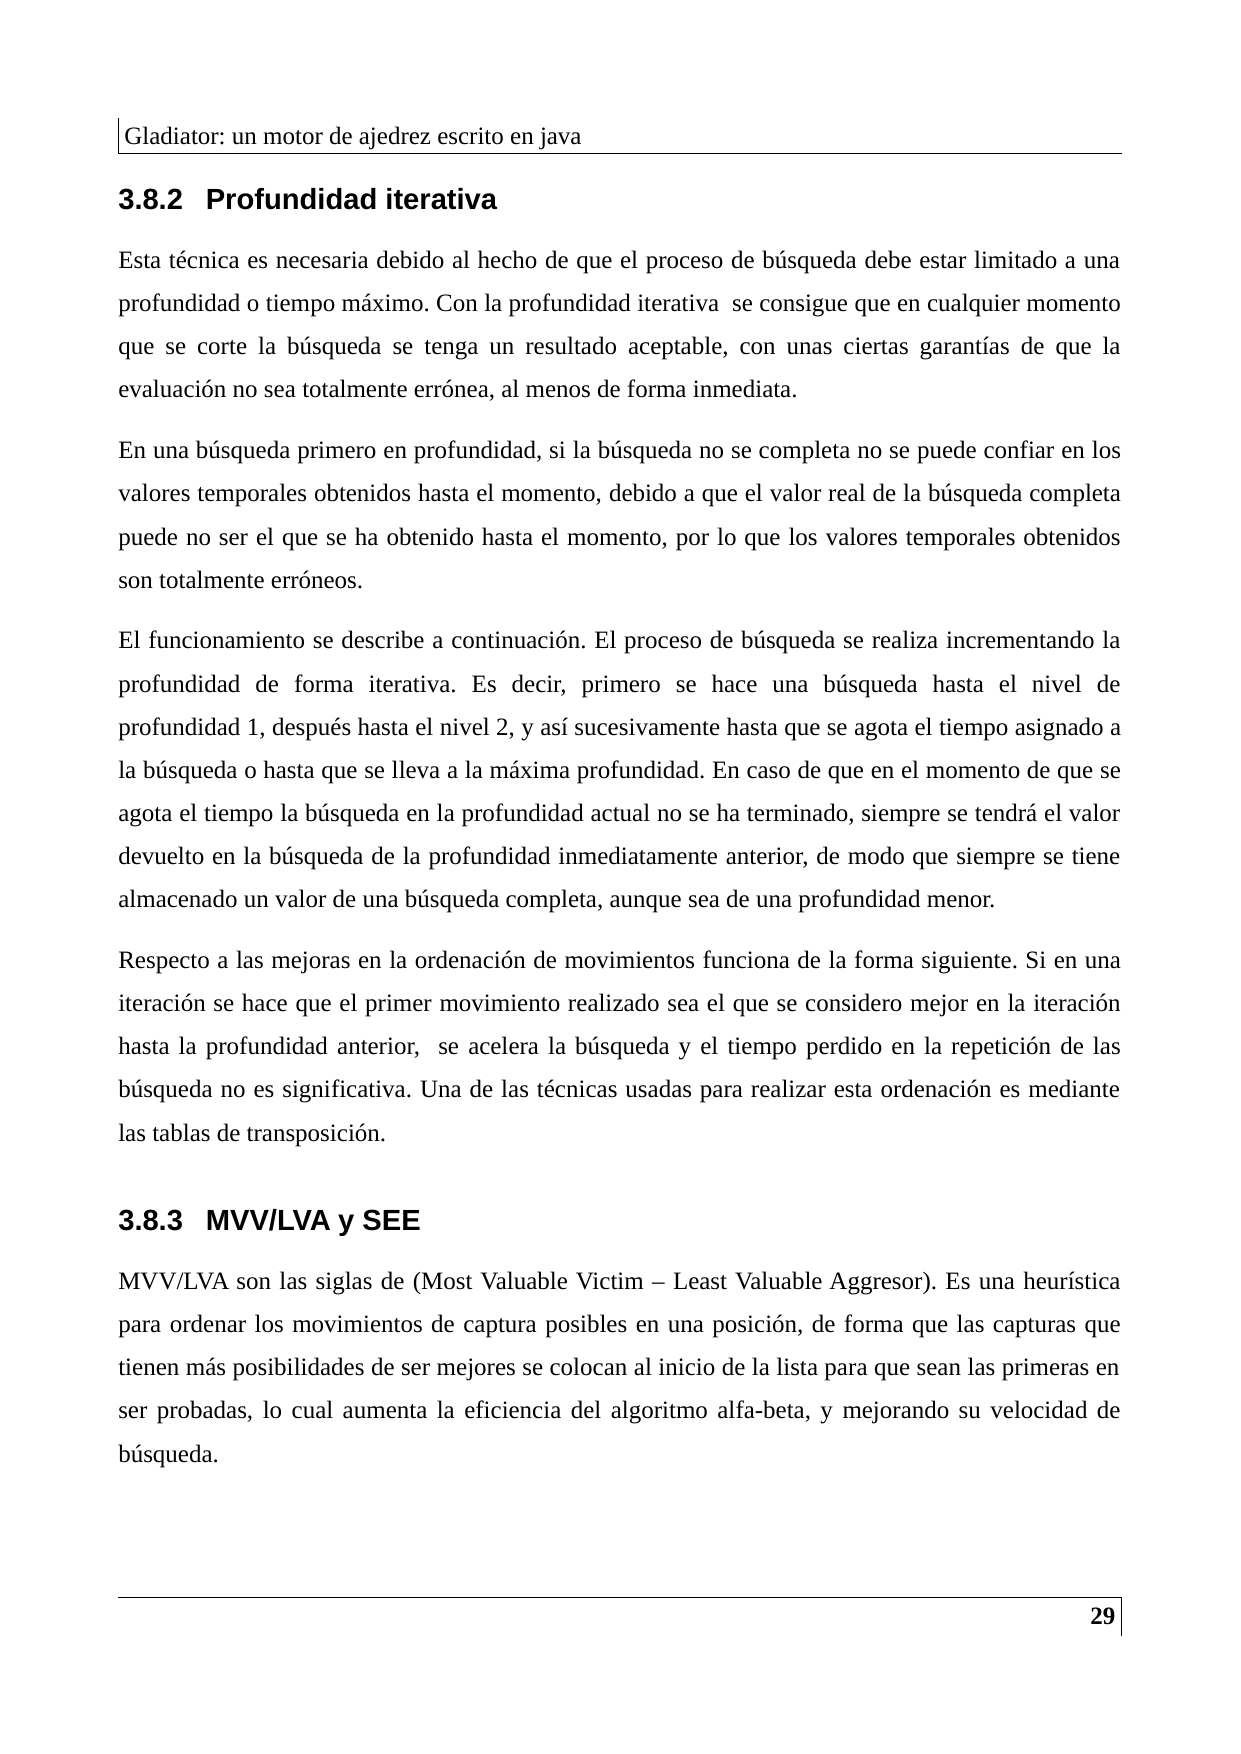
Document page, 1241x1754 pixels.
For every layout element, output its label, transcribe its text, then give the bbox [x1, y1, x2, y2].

text El funcionamiento se describe a continuación. El proceso de búsqueda se realiza incrementando la profundidad de forma iterativa. Es decir, primero se hace una búsqueda hasta el nivel de profundidad 1, después hasta el nivel 2, y así sucesivamente hasta que se agota el tiempo asignado a la búsqueda o hasta que se lleva a la máxima profundidad. En caso de que en el momento de que se agota el tiempo la búsqueda en la profundidad actual no se ha terminado, siempre se tendrá el valor devuelto en la búsqueda de la profundidad inmediatamente anterior, de modo que siempre se tiene almacenado un valor de una búsqueda completa, aunque sea de una profundidad menor. [118, 626, 1122, 913]
subtitle MVV/LVA y SEE [118, 1203, 1122, 1237]
text Respecto a las mejoras en la ordenación de movimientos funciona de la forma siguiente. Si en una iteración se hace que el primer movimiento realizado sea el que se considero mejor en la iteración hasta la profundidad anterior, se acelera la búsqueda y el tiempo perdido en la repetición de las búsqueda no es significativa. Una de las técnicas usadas para realizar esta ordenación es mediante las tablas de transposición. [118, 945, 1122, 1146]
text Esta técnica es necesaria debido al hecho de que el proceso de búsqueda debe estar limitado a una profundidad o tiempo máximo. Con la profundidad iterativa se consigue que en cualquier momento que se corte la búsqueda se tenga un resultado aceptable, con unas ciertas garantías de que la evaluación no sea totalmente errónea, al menos de forma inmediata. [118, 245, 1122, 403]
text En una búsqueda primero en profundidad, si la búsqueda no se completa no se puede confiar en los valores temporales obtenidos hasta el momento, debido a que el valor real de la búsqueda completa puede no ser el que se ha obtenido hasta el momento, por lo que los valores temporales obtenidos son totalmente erróneos. [118, 435, 1122, 593]
text MVV/LVA son las siglas de (Most Valuable Victim – Least Valuable Aggresor). Es una heurística para ordenar los movimientos de captura posibles en una posición, de forma que las capturas que tienen más posibilidades de ser mejores se colocan al inicio de la lista para que sean las primeras en ser probadas, lo cual aumenta la eficiencia del algoritmo alfa-beta, y mejorando su velocidad de búsqueda. [118, 1266, 1122, 1467]
subtitle Profundidad iterativa [118, 182, 1122, 216]
